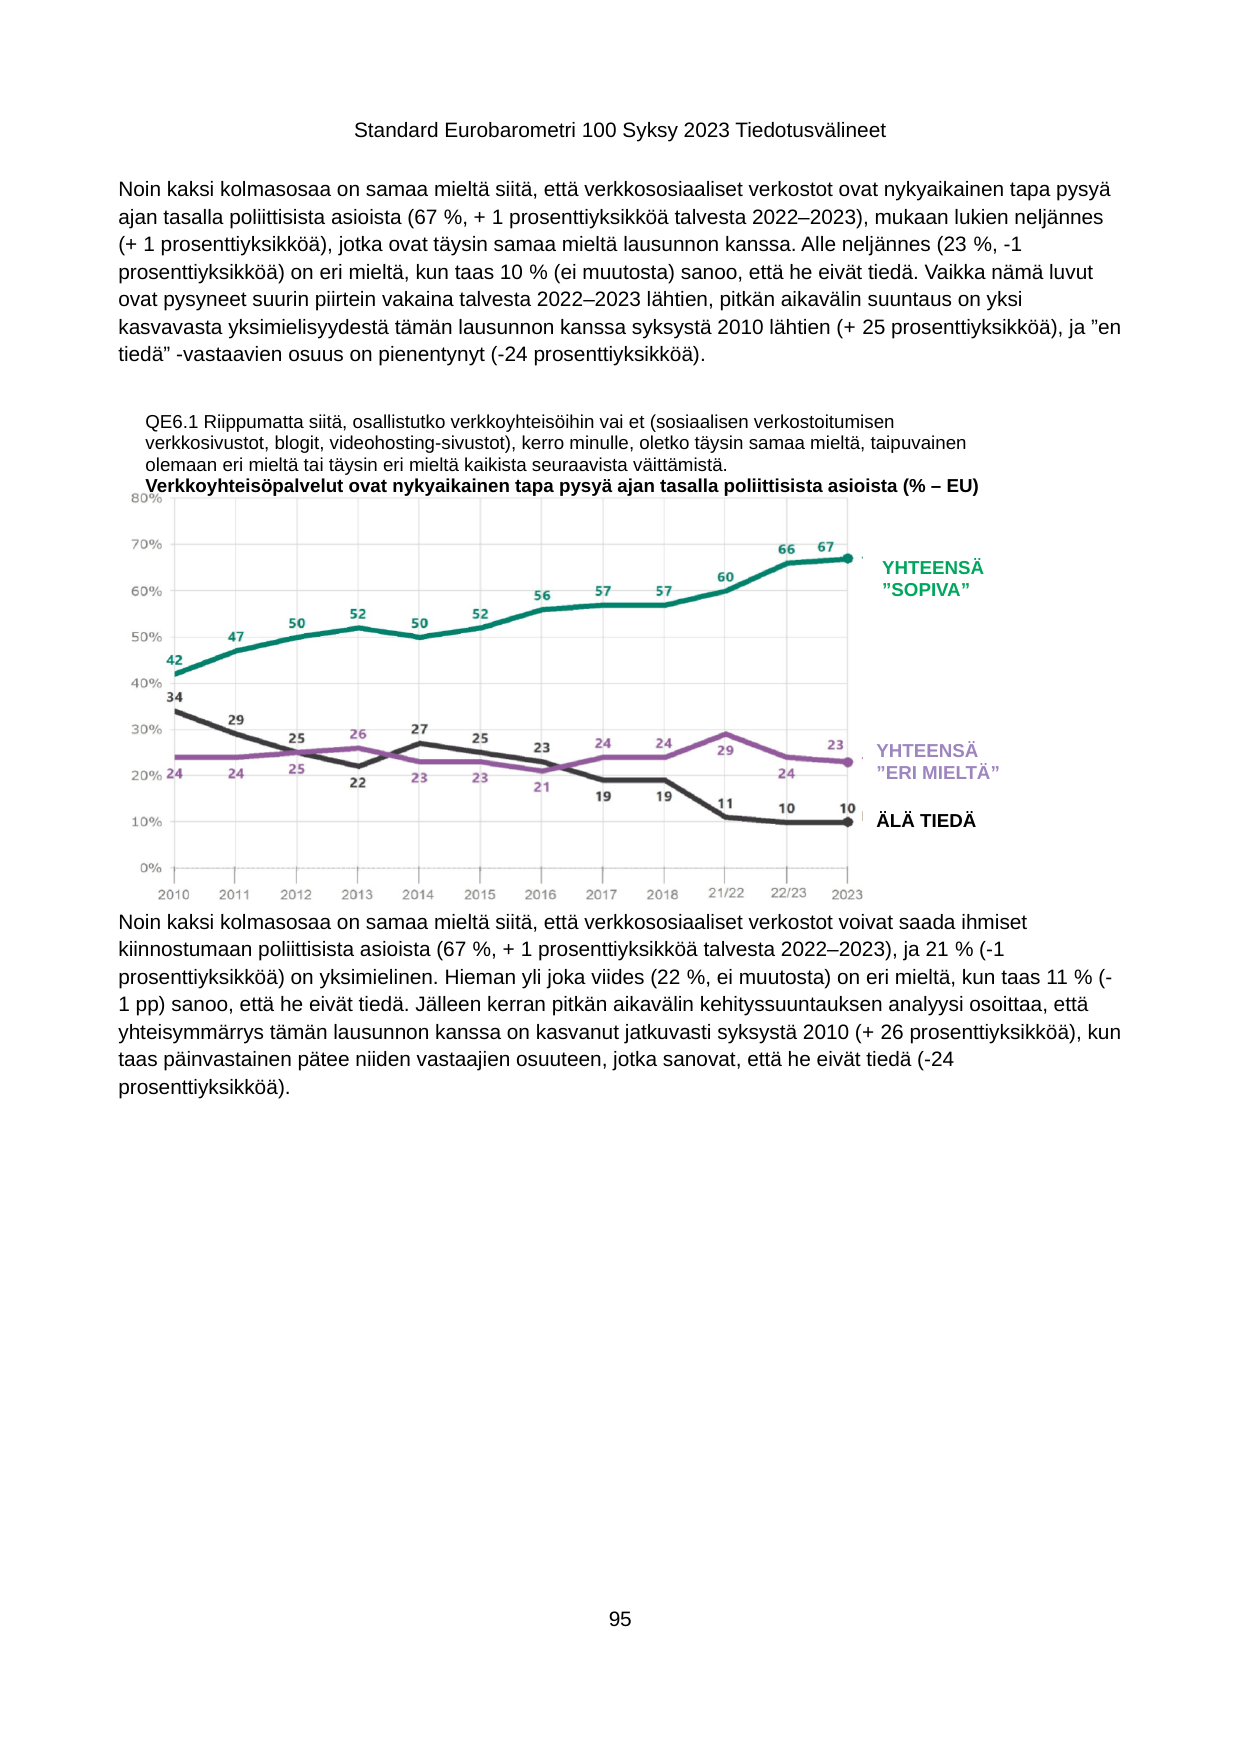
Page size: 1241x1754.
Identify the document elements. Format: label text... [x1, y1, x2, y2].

text Noin kaksi kolmasosaa on samaa mieltä siitä, että verkkososiaaliset verkostot voivat saada ihmiset kiinnostumaan poliittisista asioista (67 %, + 1 prosenttiyksikköä talvesta 2022–2023), ja 21 % (-1 prosenttiyksikköä) on yksimielinen. Hieman yli joka viides (22 %, ei muutosta) on eri mieltä, kun taas 11 % (-1 pp) sanoo, että he eivät tiedä. Jälleen kerran pitkän aikavälin kehityssuuntauksen analyysi osoittaa, että yhteisymmärrys tämän lausunnon kanssa on kasvanut jatkuvasti syksystä 2010 (+ 26 prosenttiyksikköä), kun taas päinvastainen pätee niiden vastaajien osuuteen, jotka sanovat, että he eivät tiedä (-24 prosenttiyksikköä). [118, 384, 1122, 1099]
picture [118, 477, 863, 906]
text Noin kaksi kolmasosaa on samaa mieltä siitä, että verkkososiaaliset verkostot ovat nykyaikainen tapa pysyä ajan tasalla poliittisista asioista (67 %, + 1 prosenttiyksikköä talvesta 2022–2023), mukaan lukien neljännes (+ 1 prosenttiyksikköä), jotka ovat täysin samaa mieltä lausunnon kanssa. Alle neljännes (23 %, -1 prosenttiyksikköä) on eri mieltä, kun taas 10 % (ei muutosta) sanoo, että he eivät tiedä. Vaikka nämä luvut ovat pysyneet suurin piirtein vakaina talvesta 2022–2023 lähtien, pitkän aikavälin suuntaus on yksi kasvavasta yksimielisyydestä tämän lausunnon kanssa syksystä 2010 lähtien (+ 25 prosenttiyksikköä), ja ”en tiedä” -vastaavien osuus on pienentynyt (-24 prosenttiyksikköä). [118, 177, 1122, 366]
